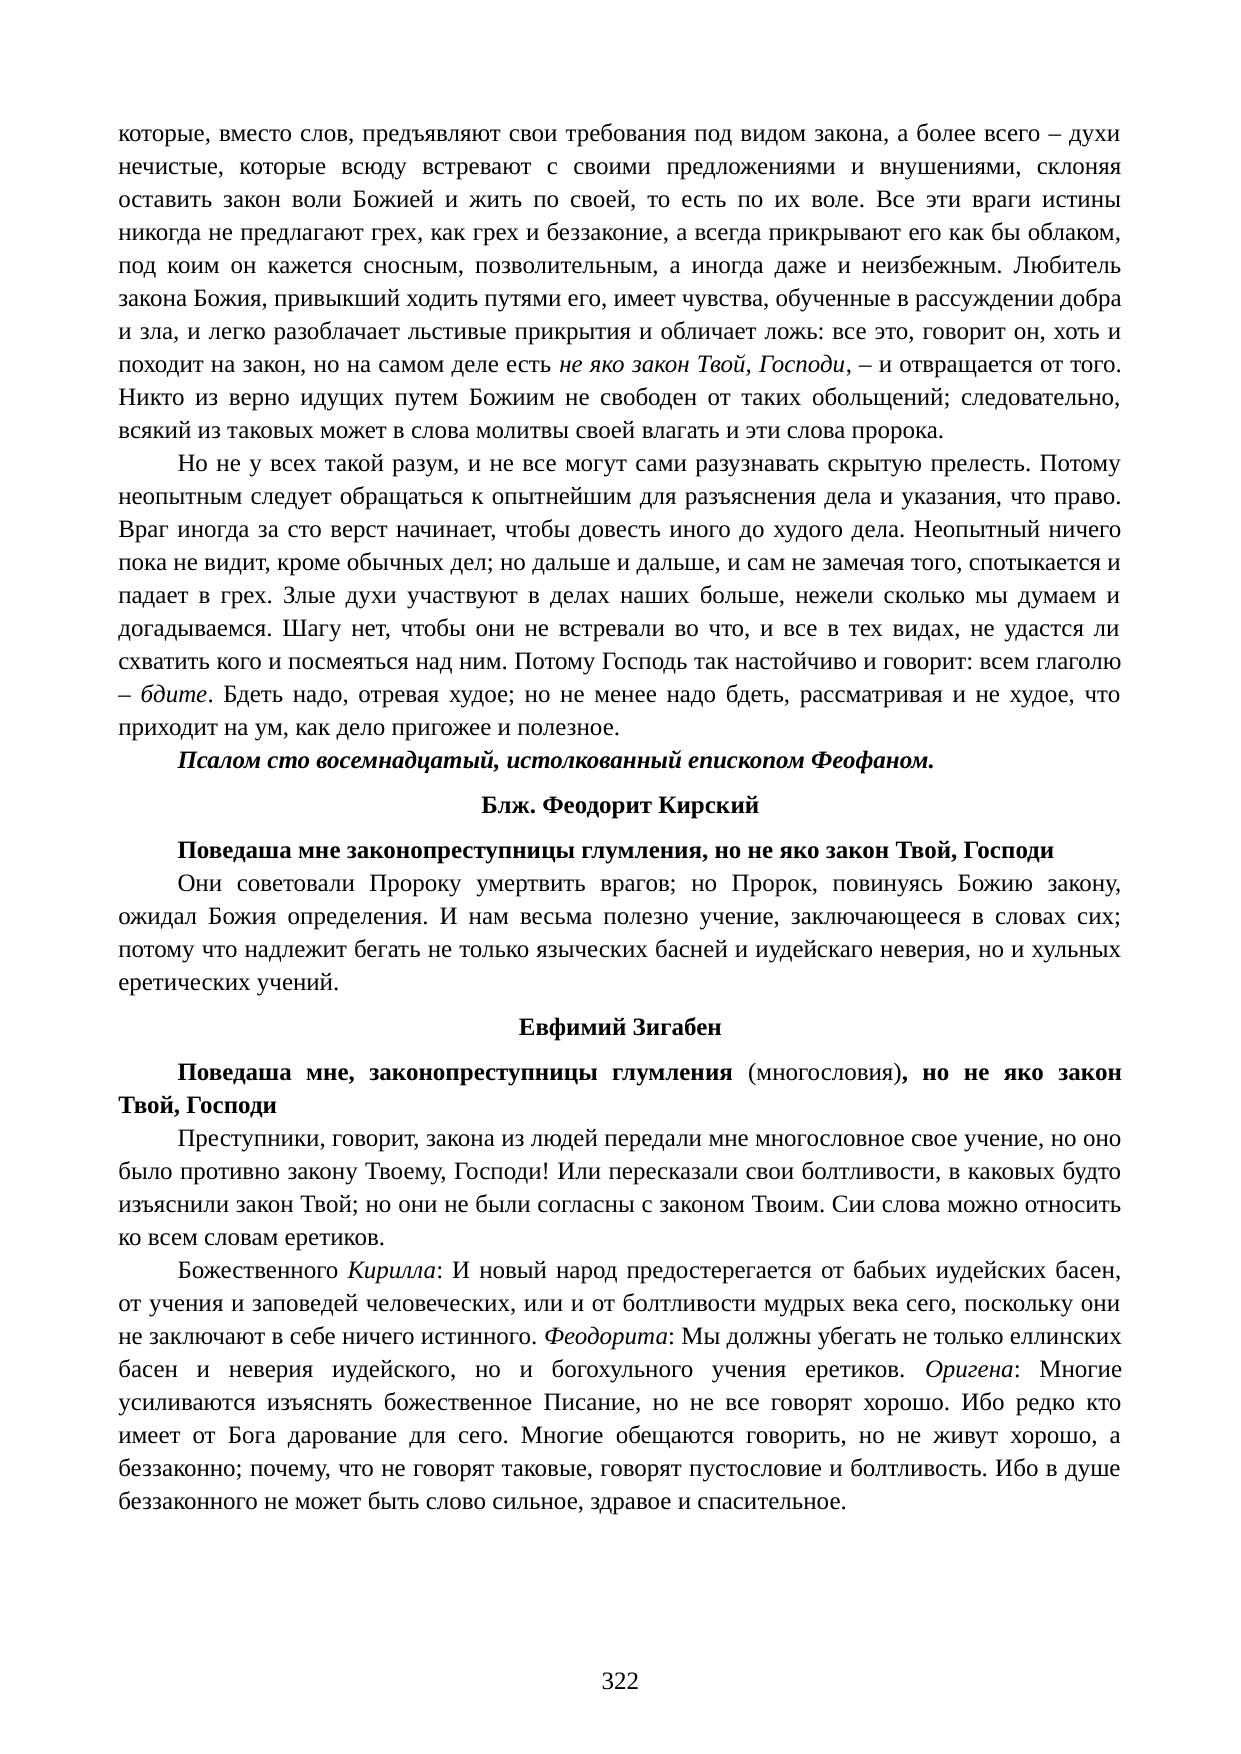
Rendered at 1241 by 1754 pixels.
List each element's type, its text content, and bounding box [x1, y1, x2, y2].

subtitle Блж. Феодорит Кирский [118, 790, 1122, 819]
text Божественного Кирилла: И новый народ предостерегается от бабьих иудейских басен, от учения и заповедей человеческих, или и от болтливости мудрых века сего, поскольку они не заключают в себе ничего истинного. Феодорита: Мы должны убегать не только еллинских басен и неверия иудейского, но и богохульного учения еретиков. Оригена: Многие усиливаются изъяснять божественное Писание, но не все говорят хорошо. Ибо редко кто имеет от Бога дарование для сего. Многие обещаются говорить, но не живут хорошо, а беззаконно; почему, что не говорят таковые, говорят пустословие и болтливость. Ибо в душе беззаконного не может быть слово сильное, здравое и спасительное. [118, 1255, 1122, 1515]
text которые, вместо слов, предъявляют свои требования под видом закона, а более всего – духи нечистые, которые всюду встревают с своими предложениями и внушениями, склоняя оставить закон воли Божией и жить по своей, то есть по их воле. Все эти враги истины никогда не предлагают грех, как грех и беззаконие, а всегда прикрывают его как бы облаком, под коим он кажется сносным, позволительным, а иногда даже и неизбежным. Любитель закона Божия, привыкший ходить путями его, имеет чувства, обученные в рассуждении добра и зла, и легко разоблачает льстивые прикрытия и обличает ложь: все это, говорит он, хоть и походит на закон, но на самом деле есть не яко закон Твой, Господи, – и отвращается от того. Никто из верно идущих путем Божиим не свободен от таких обольщений; следовательно, всякий из таковых может в слова молитвы своей влагать и эти слова пророка. [118, 118, 1122, 444]
text Преступники, говорит, закона из людей передали мне многословное свое учение, но оно было противно закону Твоему, Господи! Или пересказали свои болтливости, в каковых будто изъяснили закон Твой; но они не были согласны с законом Твоим. Сии слова можно относить ко всем словам еретиков. [118, 1123, 1122, 1251]
text Они советовали Пророку умертвить врагов; но Пророк, повинуясь Божию закону, ожидал Божия определения. И нам весьма полезно учение, заключающееся в словах сих; потому что надлежит бегать не только языческих басней и иудейскаго неверия, но и хульных еретических учений. [118, 868, 1122, 996]
subtitle Евфимий Зигабен [118, 1012, 1122, 1041]
text Псалом сто восемнадцатый, истолкованный епископом Феофаном. [118, 746, 1122, 774]
text Поведаша мне, законопреступницы глумления (многословия), но не яко закон Твой, Господи [118, 1057, 1122, 1118]
text Но не у всех такой разум, и не все могут сами разузнавать скрытую прелесть. Потому неопытным следует обращаться к опытнейшим для разъяснения дела и указания, что право. Враг иногда за сто верст начинает, чтобы довесть иного до худого дела. Неопытный ничего пока не видит, кроме обычных дел; но дальше и дальше, и сам не замечая того, спотыкается и падает в грех. Злые духи участвуют в делах наших больше, нежели сколько мы думаем и догадываемся. Шагу нет, чтобы они не встревали во что, и все в тех видах, не удастся ли схватить кого и посмеяться над ним. Потому Господь так настойчиво и говорит: всем глаголю – бдите. Бдеть надо, отревая худое; но не менее надо бдеть, рассматривая и не худое, что приходит на ум, как дело пригожее и полезное. [118, 448, 1122, 741]
text Поведаша мне законопреступницы глумления, но не яко закон Твой, Господи [118, 835, 1122, 864]
